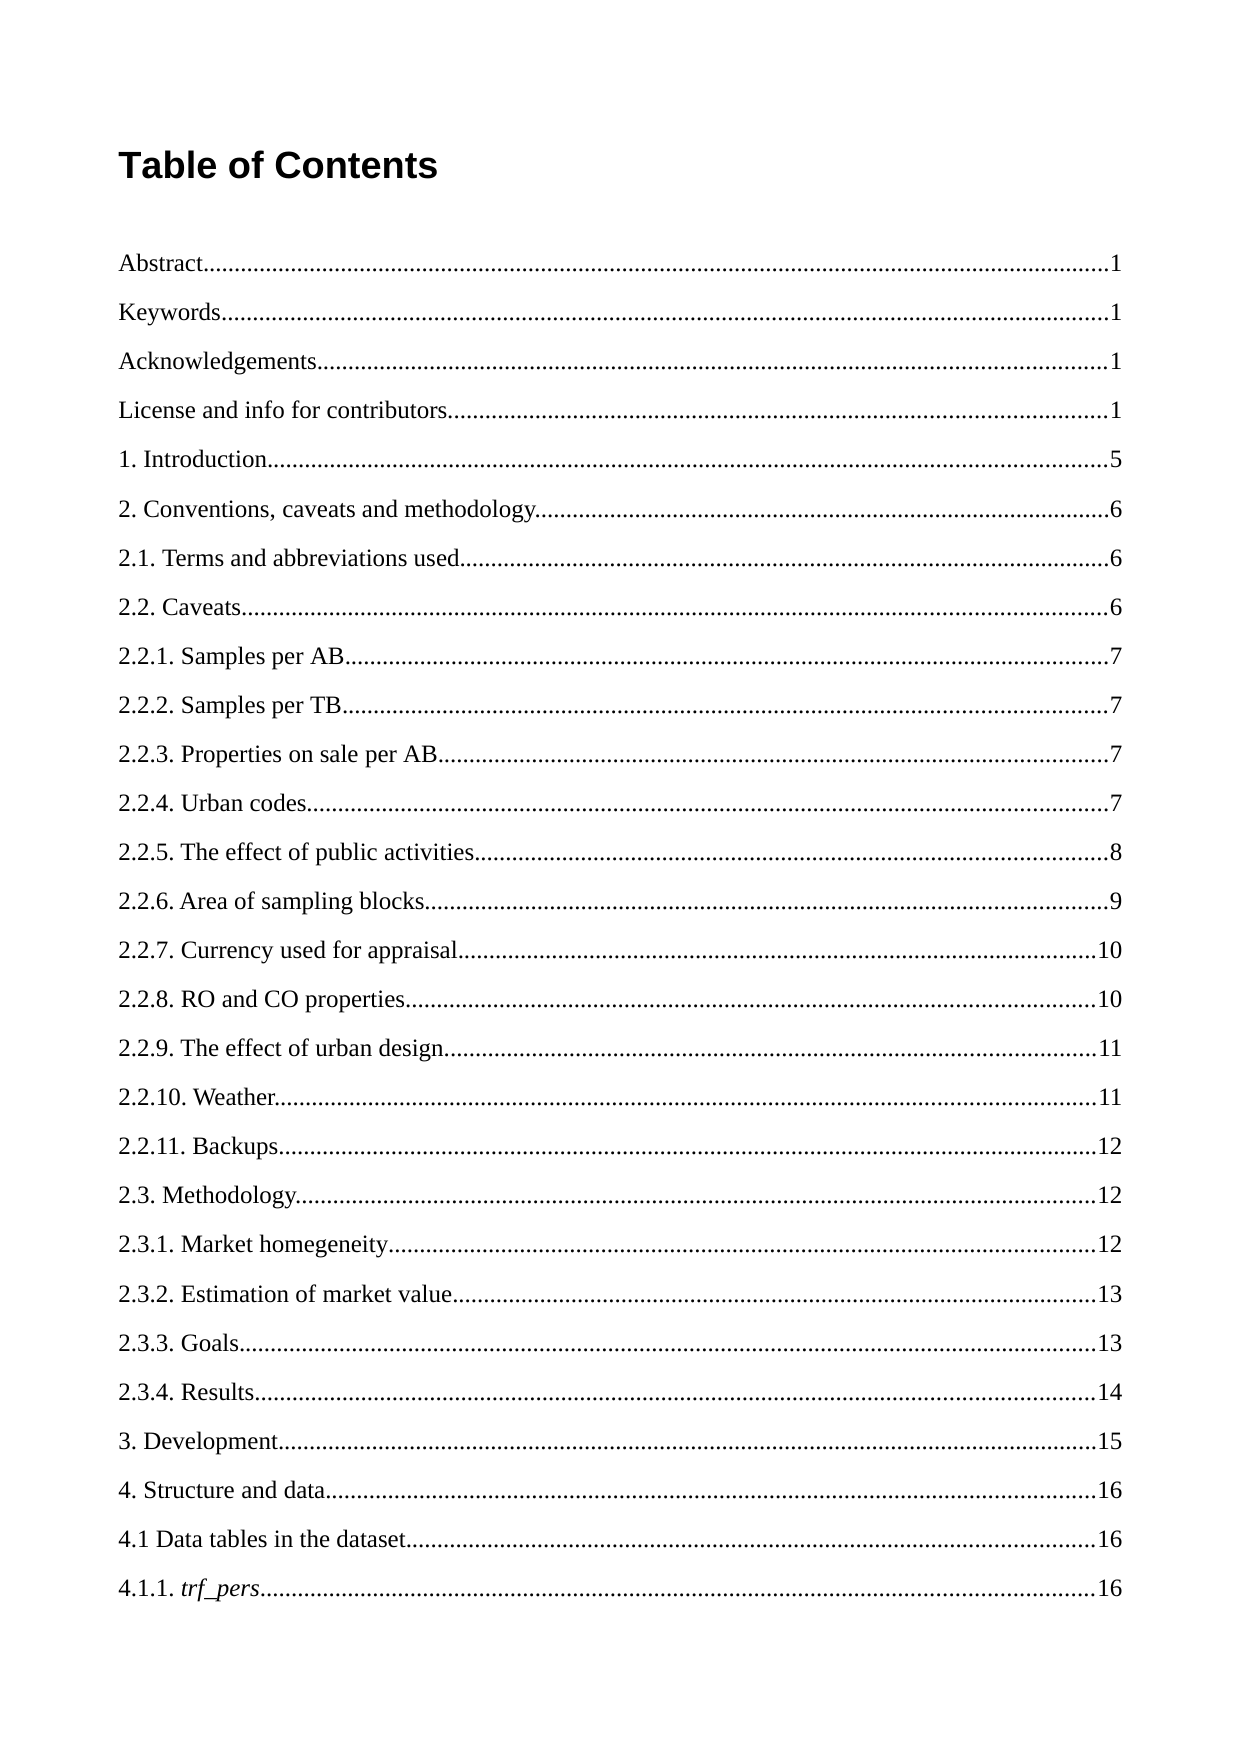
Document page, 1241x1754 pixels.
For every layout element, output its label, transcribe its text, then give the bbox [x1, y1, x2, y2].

text Keywords. 1 [118, 297, 1122, 326]
text 2.3. Methodology. 12 [118, 1181, 1122, 1209]
text 4. Structure and data. 16 [118, 1475, 1122, 1504]
text 4.1 Data tables in the dataset. 16 [118, 1524, 1122, 1553]
text 3. Development. 15 [118, 1426, 1122, 1454]
text 2.2.5. The effect of public activities. 8 [118, 837, 1122, 866]
text 4.1.1. trf_pers 16 [118, 1573, 1122, 1602]
text 2.3.2. Estimation of market value. 13 [118, 1279, 1122, 1307]
text 2.1. Terms and abbreviations used. 6 [118, 543, 1122, 571]
text 2.2.11. Backups. 12 [118, 1131, 1122, 1160]
text 2.3.1. Market homegeneity 12 [118, 1229, 1122, 1258]
text 2.2.9. The effect of urban design. 11 [118, 1033, 1122, 1062]
text 2.2.1. Samples per AB. 7 [118, 641, 1122, 669]
subtitle Table of Contents [118, 143, 1122, 187]
text 2.2.2. Samples per TB. 7 [118, 690, 1122, 719]
text 2.2.10. Weather. 11 [118, 1082, 1122, 1111]
text 2.2. Caveats. 6 [118, 592, 1122, 621]
text License and info for contributors. 1 [118, 396, 1122, 424]
text 2.2.6. Area of sampling blocks. 9 [118, 886, 1122, 915]
text 2.3.4. Results. 14 [118, 1377, 1122, 1406]
text 2.2.7. Currency used for appraisal. 10 [118, 935, 1122, 964]
text Abstract. 1 [118, 248, 1122, 277]
text 2. Conventions, caveats and methodology. 6 [118, 494, 1122, 522]
text 2.2.3. Properties on sale per AB. 7 [118, 739, 1122, 768]
text 2.3.3. Goals. 13 [118, 1328, 1122, 1356]
text 2.2.8. RO and CO properties. 10 [118, 984, 1122, 1013]
text 2.2.4. Urban codes. 7 [118, 788, 1122, 817]
text Acknowledgements. 1 [118, 346, 1122, 375]
text 1. Introduction. 5 [118, 444, 1122, 473]
